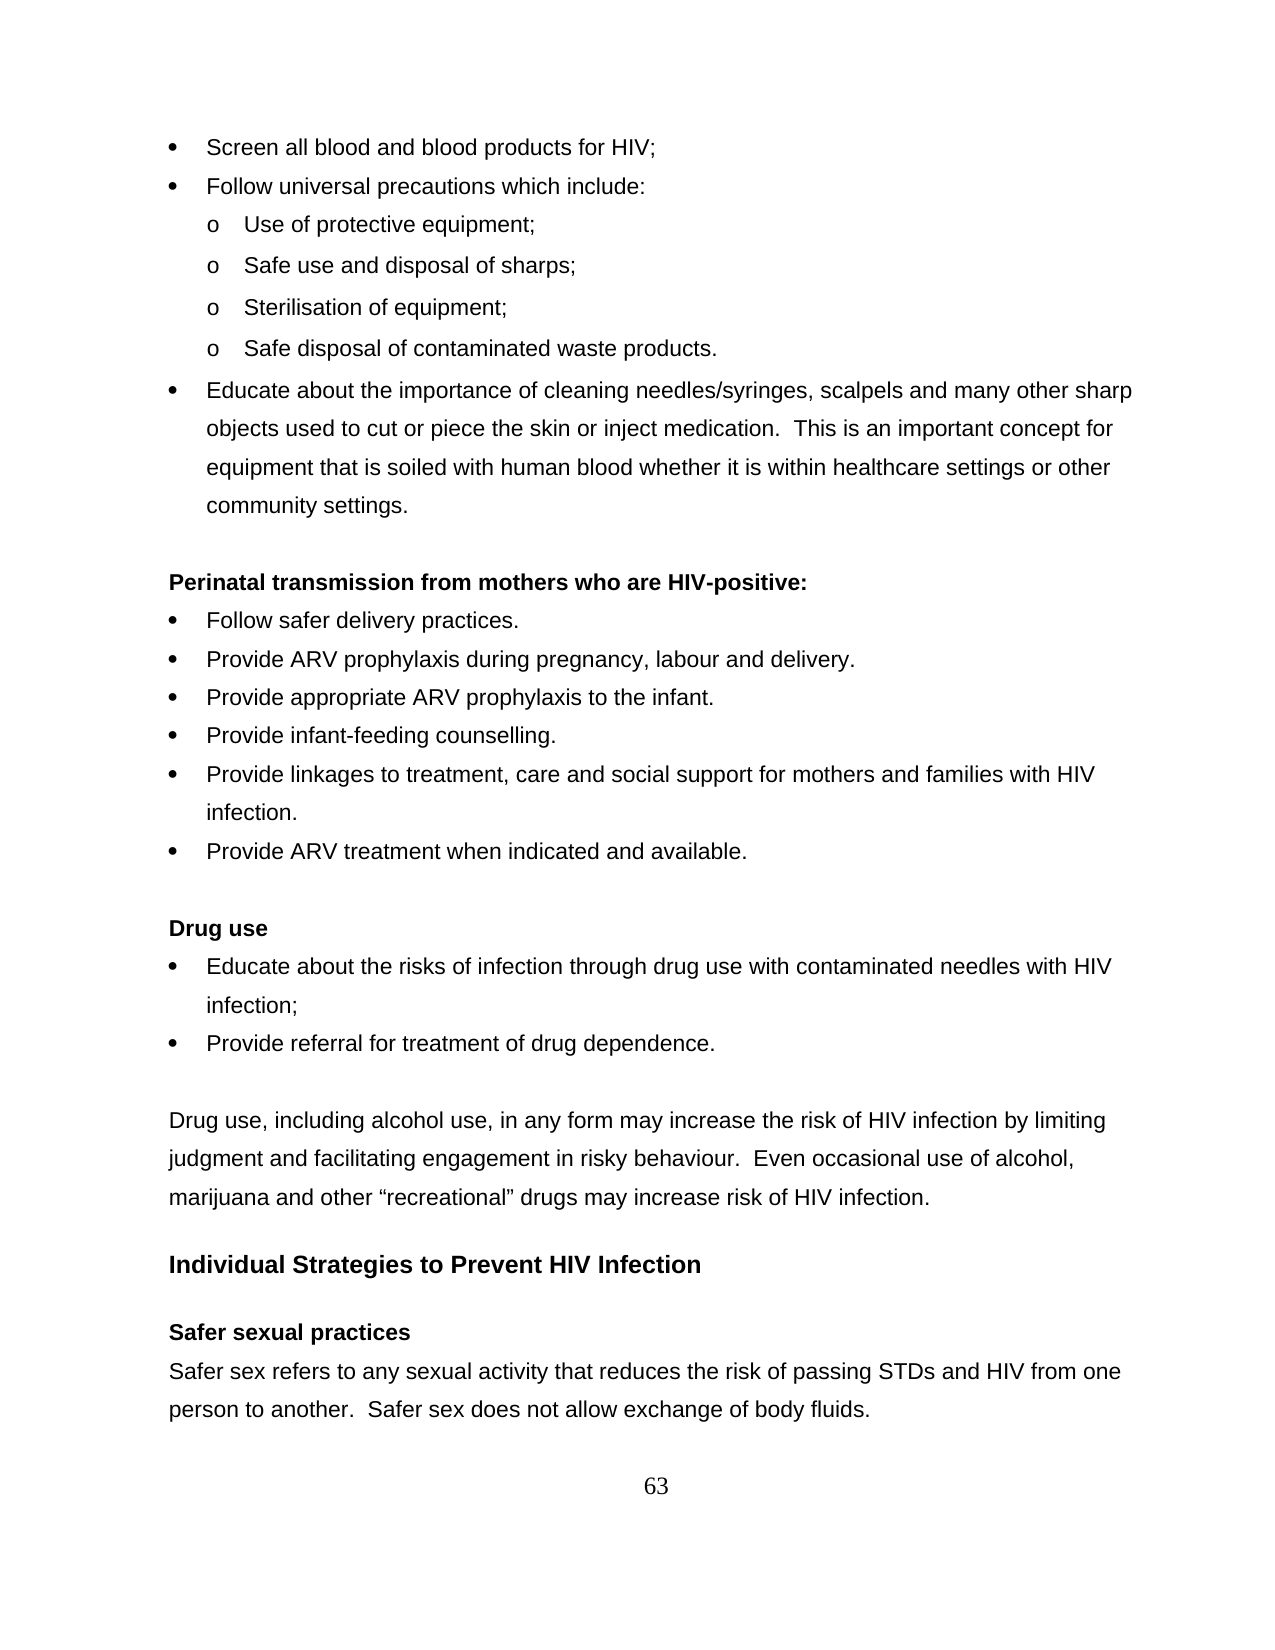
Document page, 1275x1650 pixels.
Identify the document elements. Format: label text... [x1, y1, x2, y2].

list Follow safer delivery practices. [169, 608, 1144, 633]
list Provide appropriate ARV prophylaxis to the infant. [169, 685, 1144, 710]
list Provide ARV treatment when indicated and available. [169, 838, 1144, 864]
list Safe disposal of contaminated waste products. [206, 336, 1144, 363]
list Sterilisation of equipment; [206, 294, 1144, 322]
list Educate about the risks of infection through drug use with contaminated needles with HIV infection; [169, 954, 1144, 1018]
list Provide infant-feeding counselling. [169, 723, 1144, 749]
list Screen all blood and blood products for HIV; [169, 135, 1144, 161]
list Follow universal precautions which include: [169, 173, 1144, 199]
list Use of protective equipment; [206, 212, 1144, 239]
text Safer sexual practices [169, 1320, 1144, 1346]
text Perinatal transmission from mothers who are HIV-positive: [169, 569, 1144, 595]
list Provide linkages to treatment, care and social support for mothers and families with HIV infection. [169, 762, 1144, 826]
list Provide referral for treatment of drug dependence. [169, 1031, 1144, 1056]
text Individual Strategies to Prevent HIV Infection [169, 1251, 1144, 1278]
list Provide ARV prophylaxis during pregnancy, labour and delivery. [169, 646, 1144, 672]
text Drug use [169, 915, 1144, 941]
text Drug use, including alcohol use, in any form may increase the risk of HIV infection by limiting judgment and facilitating engagement in risky behaviour. Even occasional use of alcohol, marijuana and other “recreational” drugs may increase risk of HIV infection. [169, 1108, 1144, 1210]
list Educate about the importance of cleaning needles/syringes, scalpels and many other sharp objects used to cut or piece the skin or inject medication. This is an important concept for equipment that is soiled with human blood whether it is within healthcare settings or other community settings. [169, 377, 1144, 518]
text Safer sex refers to any sexual activity that reduces the risk of passing STDs and HIV from one person to another. Safer sex does not allow exchange of body fluids. [169, 1358, 1144, 1423]
list Safe use and disposal of sharps; [206, 253, 1144, 281]
